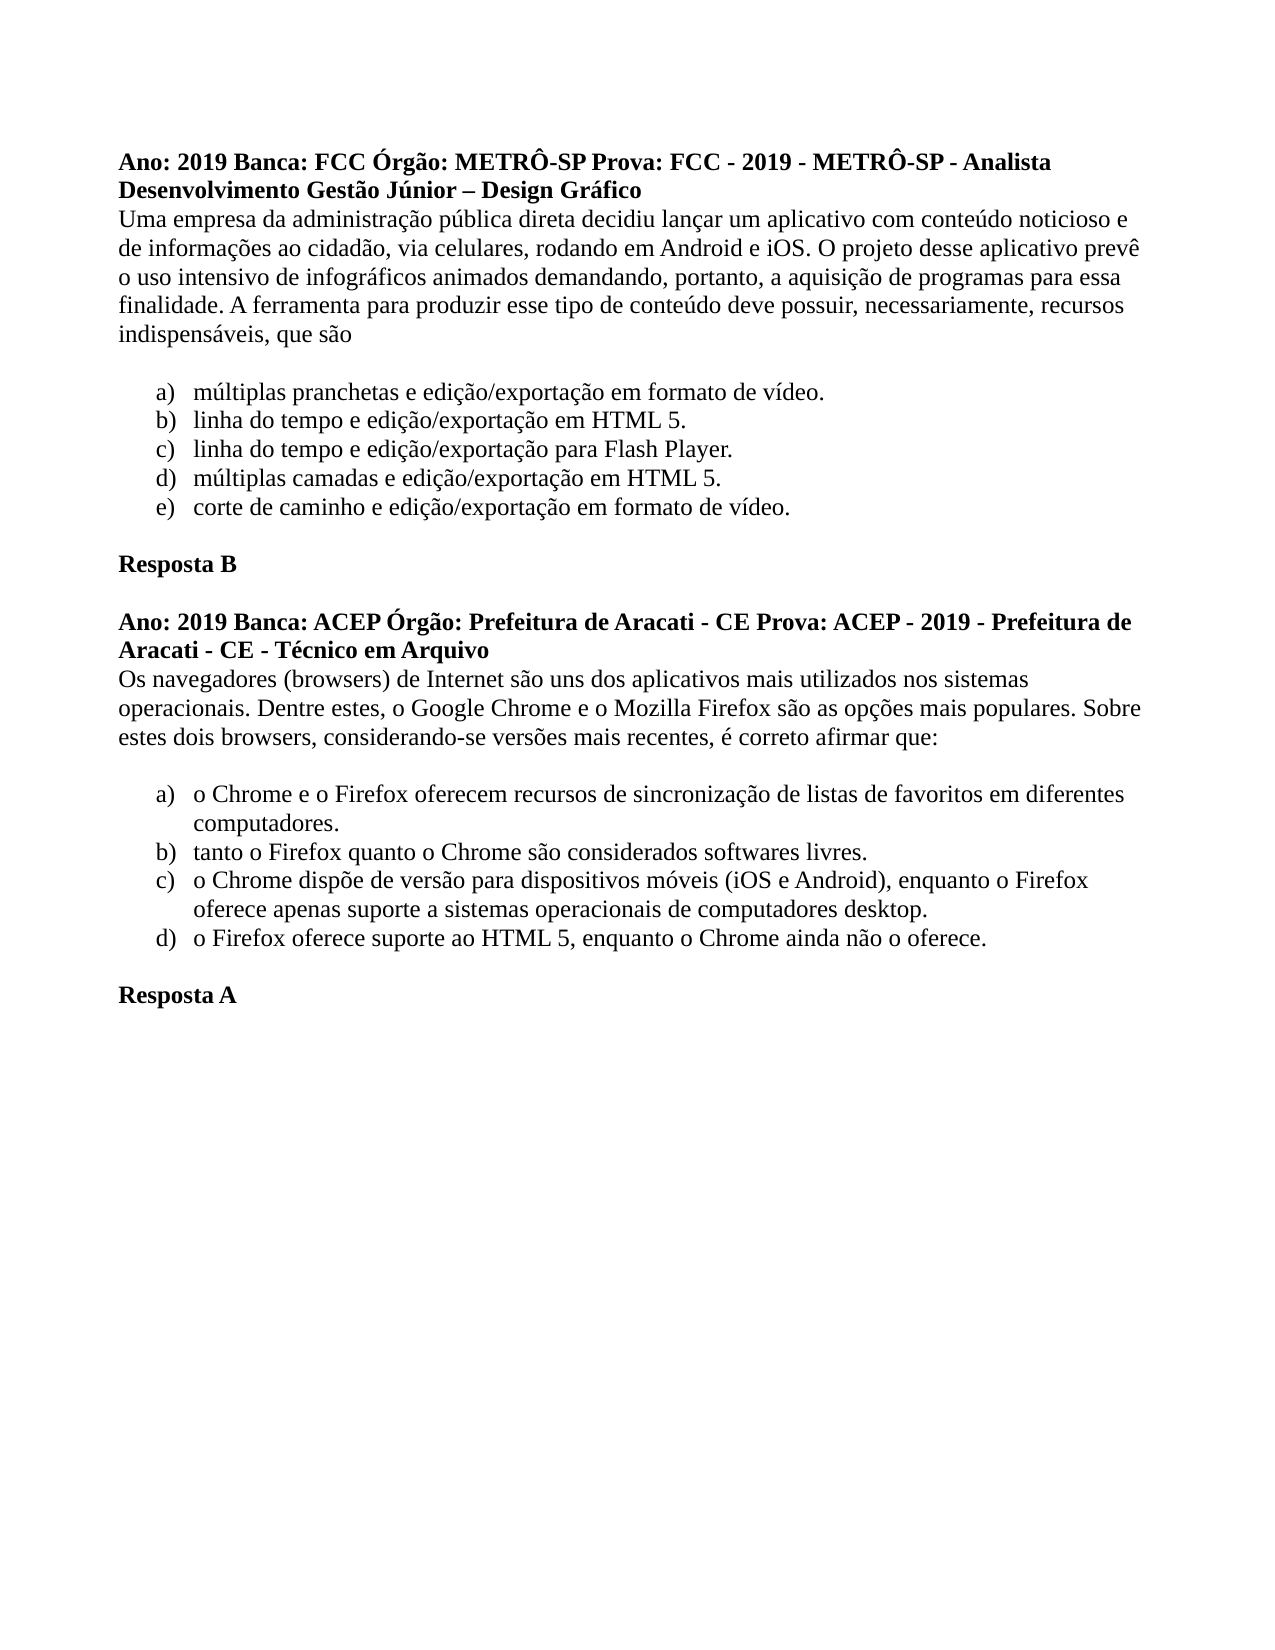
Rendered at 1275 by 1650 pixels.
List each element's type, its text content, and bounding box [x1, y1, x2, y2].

list o Firefox oferece suporte ao HTML 5, enquanto o Chrome ainda não o oferece. [156, 923, 1157, 952]
text Ano: 2019 Banca: ACEP Órgão: Prefeitura de Aracati - CE Prova: ACEP - 2019 - Prefeitura de Aracati - CE - Técnico em Arquivo [118, 607, 1157, 664]
text Uma empresa da administração pública direta decidiu lançar um aplicativo com conteúdo noticioso e de informações ao cidadão, via celulares, rodando em Android e iOS. O projeto desse aplicativo prevê o uso intensivo de infográficos animados demandando, portanto, a aquisição de programas para essa finalidade. A ferramenta para produzir esse tipo de conteúdo deve possuir, necessariamente, recursos indispensáveis, que são [118, 204, 1157, 348]
list múltiplas pranchetas e edição/exportação em formato de vídeo. [156, 377, 1157, 406]
list corte de caminho e edição/exportação em formato de vídeo. [156, 492, 1157, 521]
list o Chrome dispõe de versão para dispositivos móveis (iOS e Android), enquanto o Firefox oferece apenas suporte a sistemas operacionais de computadores desktop. [156, 866, 1157, 923]
text Resposta B [118, 549, 1157, 578]
list tanto o Firefox quanto o Chrome são considerados softwares livres. [156, 837, 1157, 866]
list linha do tempo e edição/exportação em HTML 5. [156, 406, 1157, 434]
list múltiplas camadas e edição/exportação em HTML 5. [156, 463, 1157, 492]
list linha do tempo e edição/exportação para Flash Player. [156, 434, 1157, 463]
text Ano: 2019 Banca: FCC Órgão: METRÔ-SP Prova: FCC - 2019 - METRÔ-SP - Analista Desenvolvimento Gestão Júnior – Design Gráfico [118, 147, 1157, 204]
list o Chrome e o Firefox oferecem recursos de sincronização de listas de favoritos em diferentes computadores. [156, 779, 1157, 837]
text Os navegadores (browsers) de Internet são uns dos aplicativos mais utilizados nos sistemas operacionais. Dentre estes, o Google Chrome e o Mozilla Firefox são as opções mais populares. Sobre estes dois browsers, considerando-se versões mais recentes, é correto afirmar que: [118, 664, 1157, 751]
text Resposta A [118, 981, 1157, 1009]
